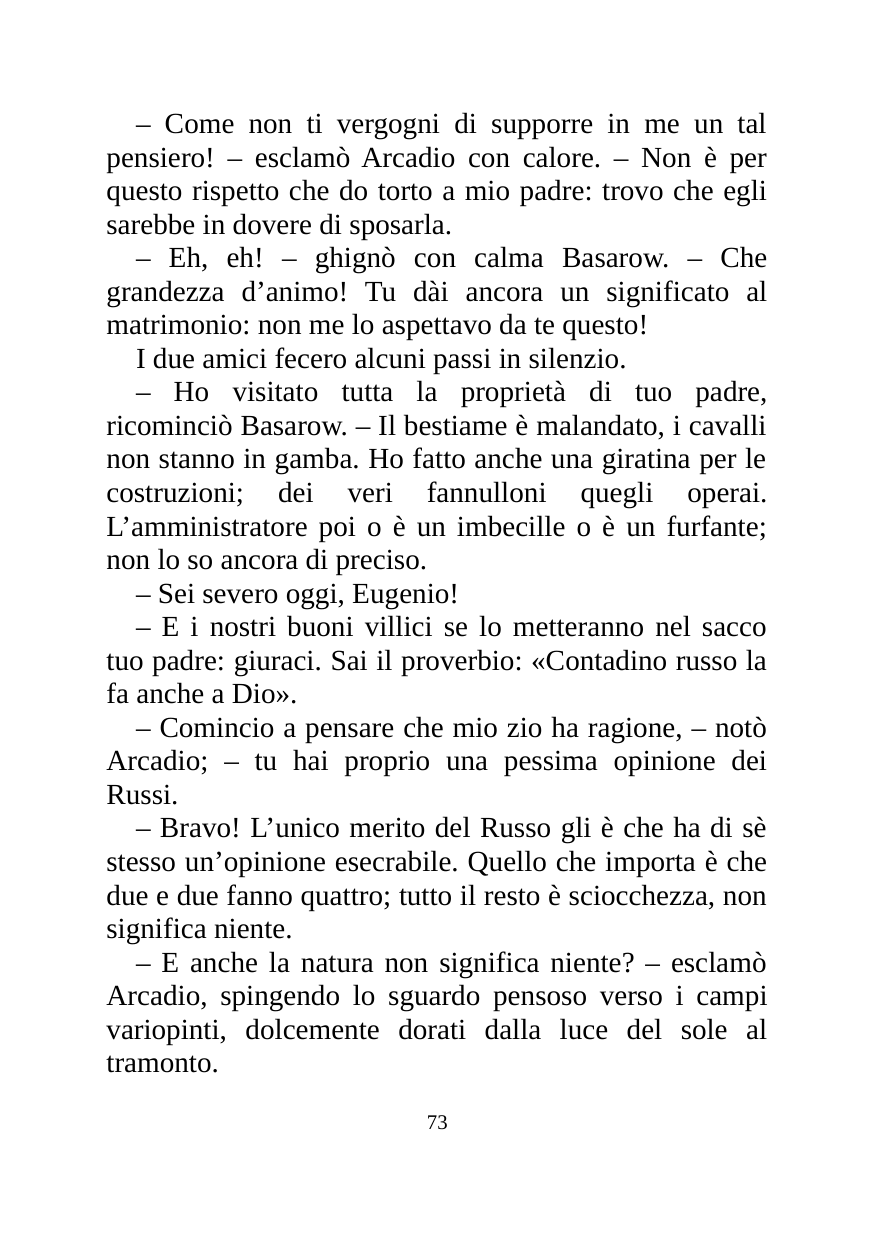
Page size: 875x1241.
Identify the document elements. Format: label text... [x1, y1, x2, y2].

text – Eh, eh! – ghignò con calma Basarow. – Che grandezza d’animo! Tu dài ancora un significato al matrimonio: non me lo aspettavo da te questo! [106, 240, 768, 341]
text – Bravo! L’unico merito del Russo gli è che ha di sè stesso un’opinione esecrabile. Quello che importa è che due e due fanno quattro; tutto il resto è sciocchezza, non significa niente. [106, 811, 768, 945]
text – Ho visitato tutta la proprietà di tuo padre, ricominciò Basarow. – Il bestiame è malandato, i cavalli non stanno in gamba. Ho fatto anche una giratina per le costruzioni; dei veri fannulloni quegli operai. L’amministratore poi o è un imbecille o è un furfante; non lo so ancora di preciso. [106, 374, 768, 576]
text – Comincio a pensare che mio zio ha ragione, – notò Arcadio; – tu hai proprio una pessima opinione dei Russi. [106, 710, 768, 811]
text I due amici fecero alcuni passi in silenzio. [106, 341, 768, 374]
text – E i nostri buoni villici se lo metteranno nel sacco tuo padre: giuraci. Sai il proverbio: «Contadino russo la fa anche a Dio». [106, 609, 768, 710]
text – E anche la natura non significa niente? – esclamò Arcadio, spingendo lo sguardo pensoso verso i campi variopinti, dolcemente dorati dalla luce del sole al tramonto. [106, 945, 768, 1079]
text – Come non ti vergogni di supporre in me un tal pensiero! – esclamò Arcadio con calore. – Non è per questo rispetto che do torto a mio padre: trovo che egli sarebbe in dovere di sposarla. [106, 106, 768, 240]
text – Sei severo oggi, Eugenio! [106, 576, 768, 609]
